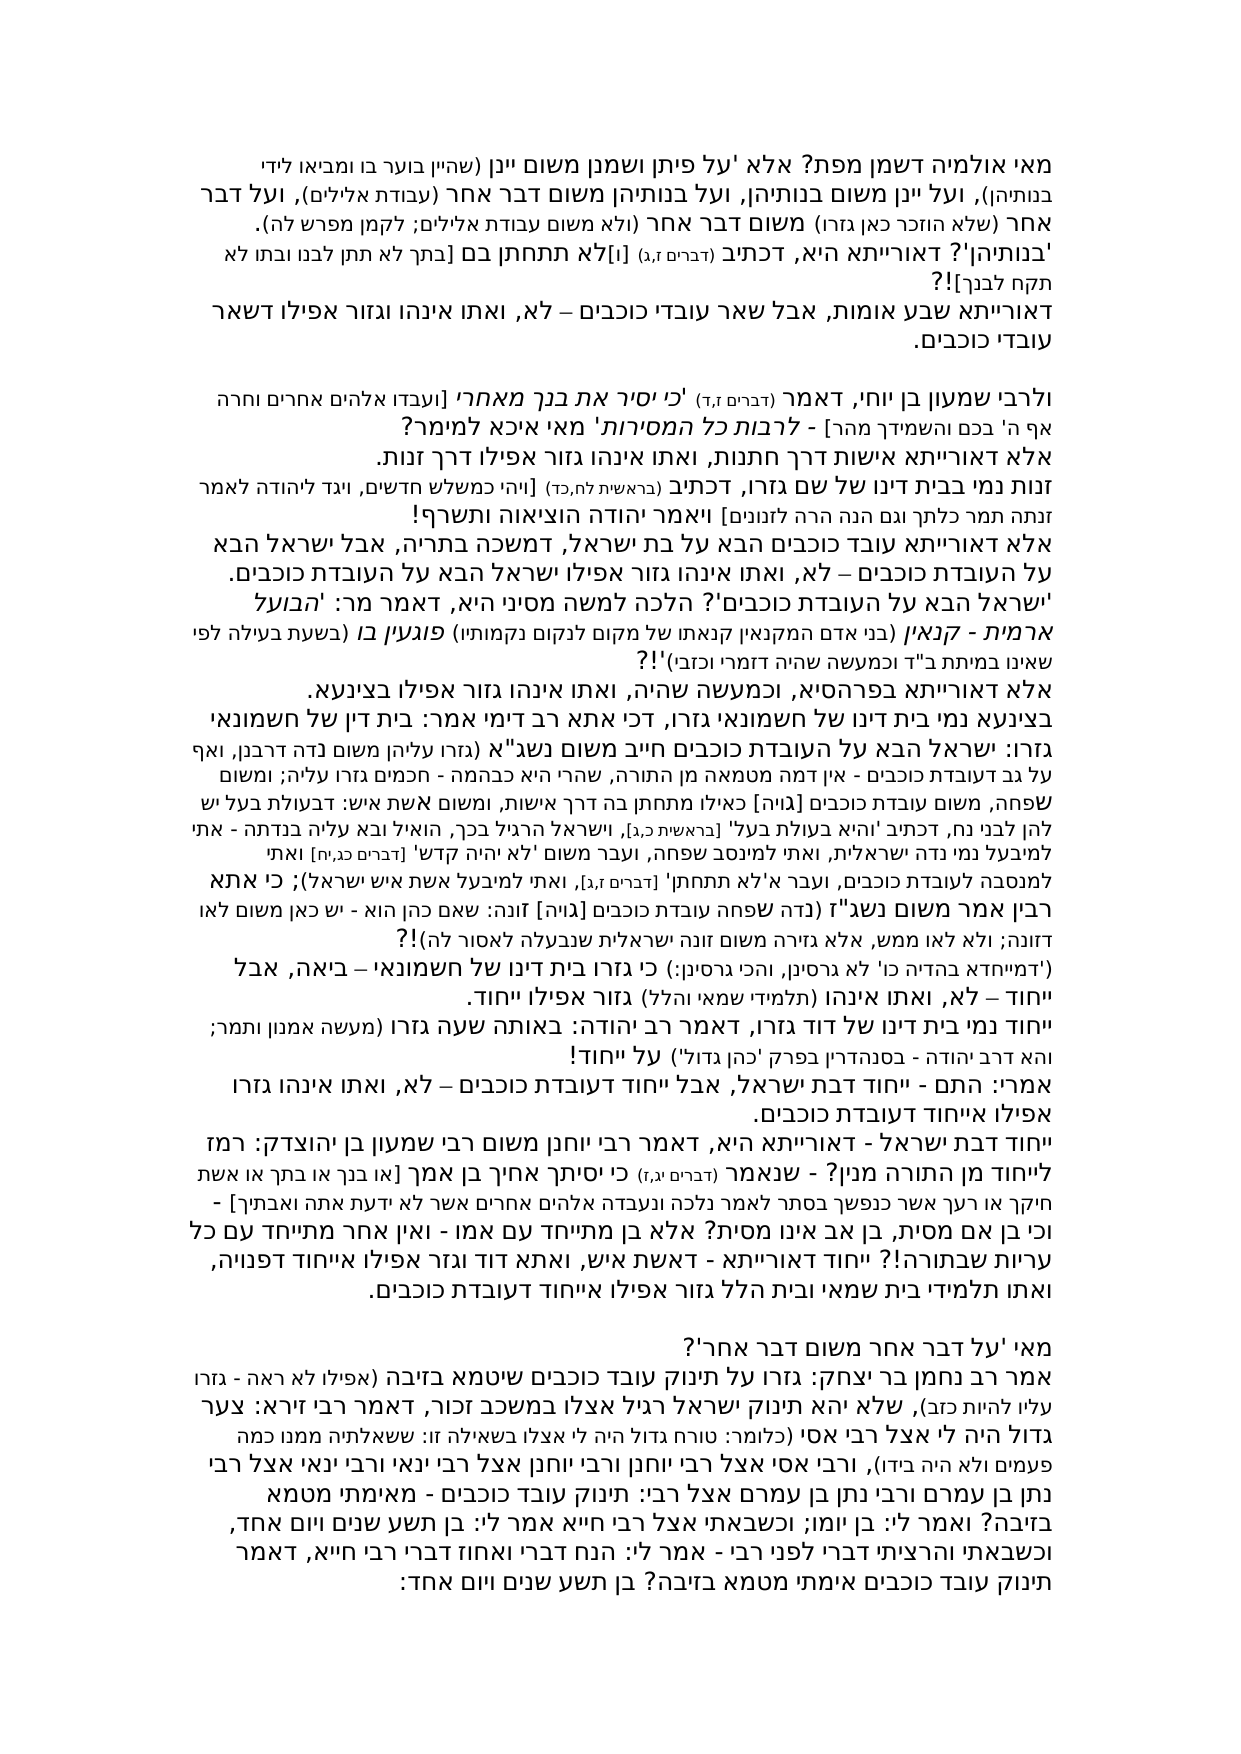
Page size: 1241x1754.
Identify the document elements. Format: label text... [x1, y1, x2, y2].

text ייחוד דבת ישראל - דאורייתא היא, דאמר רבי יוחנן משום רבי שמעון בן יהוצדק: רמז לייחוד מן התורה מנין? - שנאמר (דברים יג,ז) כי יסיתך אחיך בן אמך [או בנך או בתך או אשת חיקך או רעך אשר כנפשך בסתר לאמר נלכה ונעבדה אלהים אחרים אשר לא ידעת אתה ואבתיך] - וכי בן אם מסית, בן אב אינו מסית? אלא בן מתייחד עם אמו - ואין אחר מתייחד עם כל עריות שבתורה!? ייחוד דאורייתא - דאשת איש, ואתא דוד וגזר אפילו אייחוד דפנויה, ואתו תלמידי בית שמאי ובית הלל גזור אפילו אייחוד דעובדת כוכבים. [187, 1128, 1053, 1304]
text אמרי: התם - ייחוד דבת ישראל, אבל ייחוד דעובדת כוכבים – לא, ואתו אינהו גזרו אפילו אייחוד דעובדת כוכבים. [187, 1070, 1053, 1128]
text ('דמייחדא בהדיה כו' לא גרסינן, והכי גרסינן:) כי גזרו בית דינו של חשמונאי – ביאה, אבל ייחוד – לא, ואתו אינהו (תלמידי שמאי והלל) גזור אפילו ייחוד. [187, 953, 1053, 1012]
text אמר רב נחמן בר יצחק: גזרו על תינוק עובד כוכבים שיטמא בזיבה (אפילו לא ראה - גזרו עליו להיות כזב), שלא יהא תינוק ישראל רגיל אצלו במשכב זכור, דאמר רבי זירא: צער גדול היה לי אצל רבי אסי (כלומר: טורח גדול היה לי אצלו בשאילה זו: ששאלתיה ממנו כמה פעמים ולא היה בידו), ורבי אסי אצל רבי יוחנן ורבי יוחנן אצל רבי ינאי ורבי ינאי אצל רבי נתן בן עמרם ורבי נתן בן עמרם אצל רבי: תינוק עובד כוכבים - מאימתי מטמא בזיבה? ואמר לי: בן יומו; וכשבאתי אצל רבי חייא אמר לי: בן תשע שנים ויום אחד, וכשבאתי והרציתי דברי לפני רבי - אמר לי: הנח דברי ואחוז דברי רבי חייא, דאמר תינוק עובד כוכבים אימתי מטמא בזיבה? בן תשע שנים ויום אחד: [187, 1362, 1053, 1596]
text מאי 'על דבר אחר משום דבר אחר'? [187, 1333, 1053, 1362]
text בצינעא נמי בית דינו של חשמונאי גזרו, דכי אתא רב דימי אמר: בית דין של חשמונאי גזרו: ישראל הבא על העובדת כוכבים חייב משום נשג"א (גזרו עליהן משום נדה דרבנן, ואף על גב דעובדת כוכבים - אין דמה מטמאה מן התורה, שהרי היא כבהמה - חכמים גזרו עליה; ומשום שפחה, משום עובדת כוכבים [גויה] כאילו מתחתן בה דרך אישות, ומשום אשת איש: דבעולת בעל יש להן לבני נח, דכתיב 'והיא בעולת בעל' [בראשית כ,ג], וישראל הרגיל בכך, הואיל ובא עליה בנדתה - אתי למיבעל נמי נדה ישראלית, ואתי למינסב שפחה, ועבר משום 'לא יהיה קדש' [דברים כג,יח] ואתי למנסבה לעובדת כוכבים, ועבר א'לא תתחתן' [דברים ז,ג], ואתי למיבעל אשת איש ישראל); כי אתא רבין אמר משום נשג"ז (נדה שפחה עובדת כוכבים [גויה] זונה: שאם כהן הוא - יש כאן משום לאו דזונה; ולא לאו ממש, אלא גזירה משום זונה ישראלית שנבעלה לאסור לה)!? [187, 704, 1053, 953]
text דאורייתא שבע אומות, אבל שאר עובדי כוכבים – לא, ואתו אינהו וגזור אפילו דשאר עובדי כוכבים. [187, 296, 1053, 354]
text 'ישראל הבא על העובדת כוכבים'? הלכה למשה מסיני היא, דאמר מר: 'הבועל ארמית - קנאין (בני אדם המקנאין קנאתו של מקום לנקום נקמותיו) פוגעין בו (בשעת בעילה לפי שאינו במיתת ב"ד וכמעשה שהיה דזמרי וכזבי)'!? [187, 588, 1053, 675]
text ולרבי שמעון בן יוחי, דאמר (דברים ז,ד) 'כי יסיר את בנך מאחרי [ועבדו אלהים אחרים וחרה אף ה' בכם והשמידך מהר] - לרבות כל המסירות' מאי איכא למימר? [187, 383, 1053, 442]
text אלא דאורייתא אישות דרך חתנות, ואתו אינהו גזור אפילו דרך זנות. [187, 442, 1053, 471]
text 'בנותיהן'? דאורייתא היא, דכתיב (דברים ז,ג) [ו]לא תתחתן בם [בתך לא תתן לבנו ובתו לא תקח לבנך]!? [187, 238, 1053, 296]
text אלא דאורייתא עובד כוכבים הבא על בת ישראל, דמשכה בתריה, אבל ישראל הבא על העובדת כוכבים – לא, ואתו אינהו גזור אפילו ישראל הבא על העובדת כוכבים. [187, 529, 1053, 588]
text זנות נמי בבית דינו של שם גזרו, דכתיב (בראשית לח,כד) [ויהי כמשלש חדשים, ויגד ליהודה לאמר זנתה תמר כלתך וגם הנה הרה לזנונים] ויאמר יהודה הוציאוה ותשרף! [187, 471, 1053, 529]
text אלא דאורייתא בפרהסיא, וכמעשה שהיה, ואתו אינהו גזור אפילו בצינעא. [187, 675, 1053, 704]
text מאי אולמיה דשמן מפת? אלא 'על פיתן ושמנן משום יינן (שהיין בוער בו ומביאו לידי בנותיהן), ועל יינן משום בנותיהן, ועל בנותיהן משום דבר אחר (עבודת אלילים), ועל דבר אחר (שלא הוזכר כאן גזרו) משום דבר אחר (ולא משום עבודת אלילים; לקמן מפרש לה). [187, 150, 1053, 238]
text ייחוד נמי בית דינו של דוד גזרו, דאמר רב יהודה: באותה שעה גזרו (מעשה אמנון ותמר; והא דרב יהודה - בסנהדרין בפרק 'כהן גדול') על ייחוד! [187, 1012, 1053, 1070]
